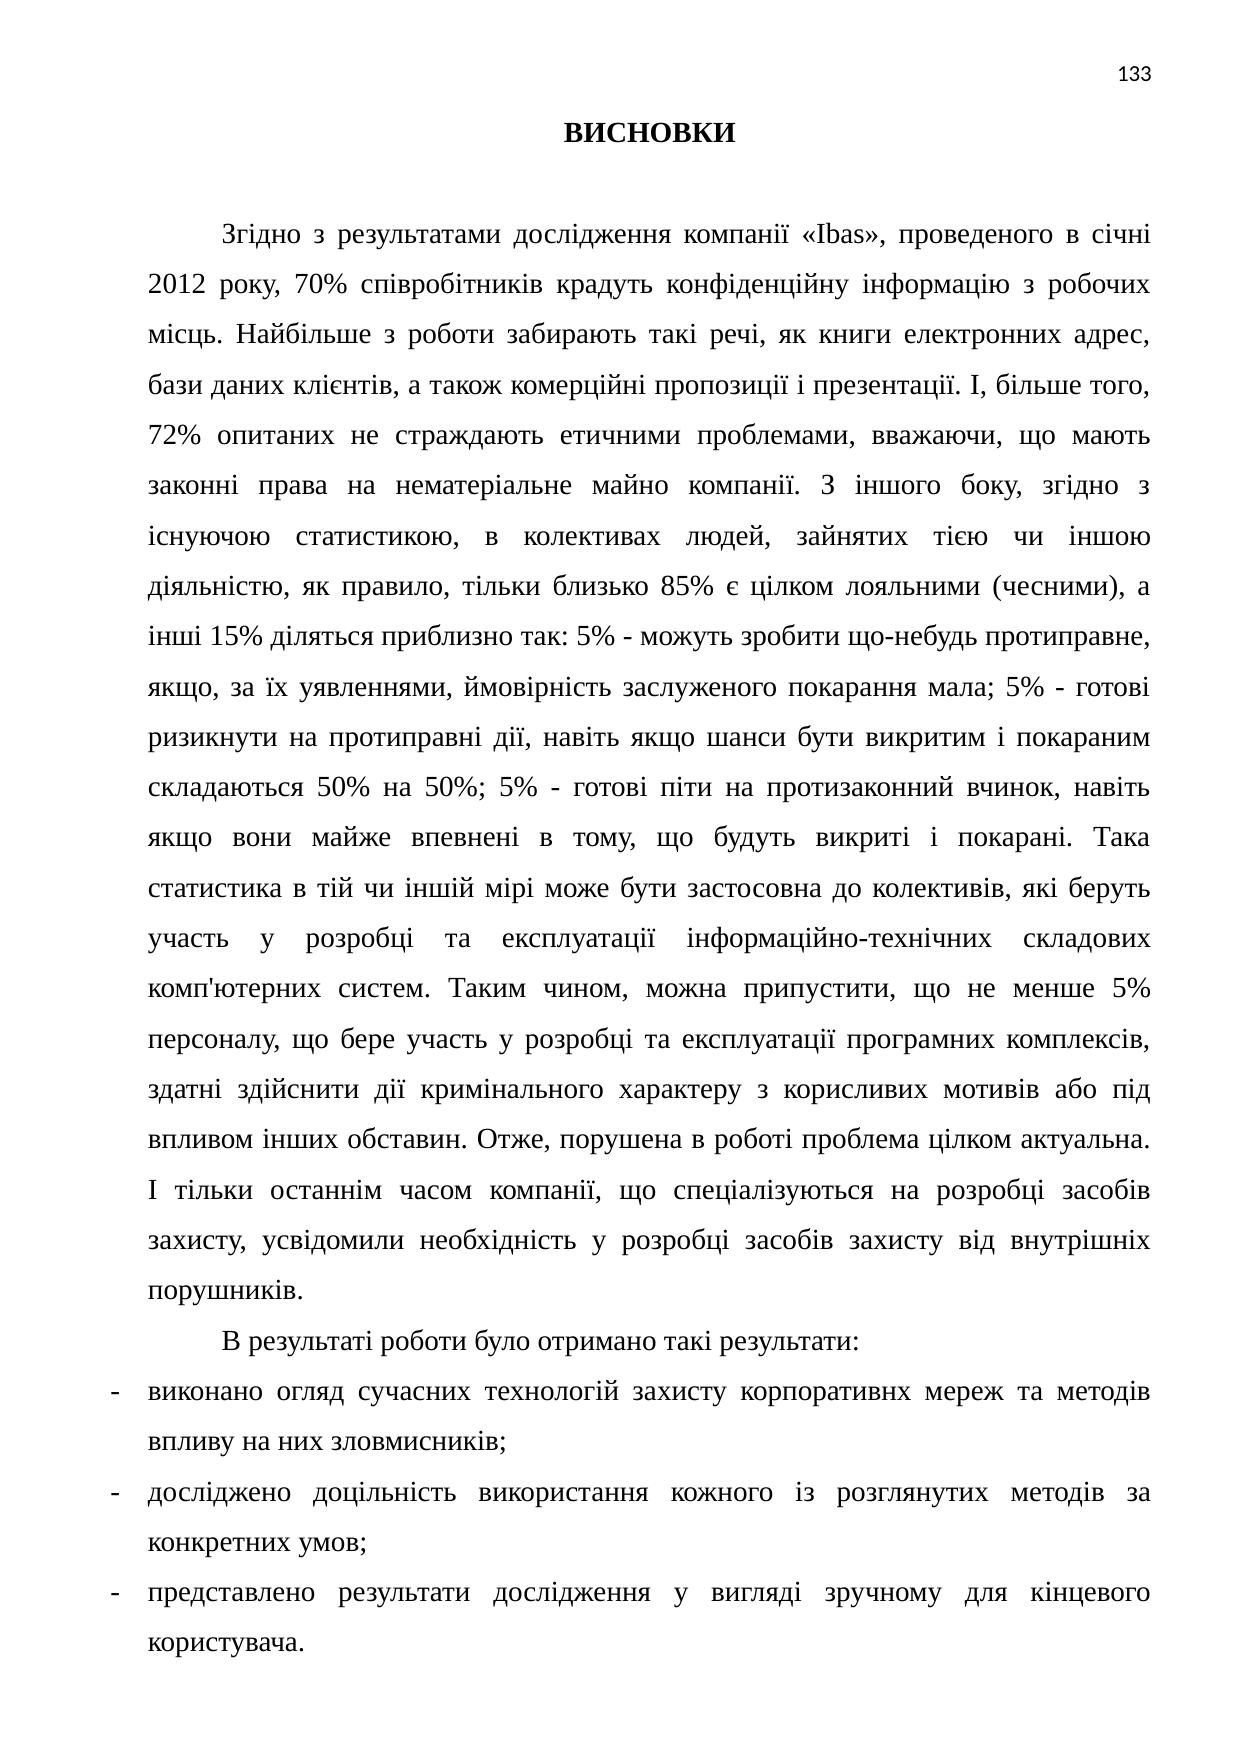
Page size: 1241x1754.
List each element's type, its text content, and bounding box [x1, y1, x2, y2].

text ВИСНОВКИ [148, 115, 1152, 149]
list представлено результати дослідження у вигляді зручному для кінцевого користувача. [110, 1574, 1152, 1658]
list виконано огляд сучасних технологій захисту корпоративнх мереж та методів впливу на них зловмисників; [110, 1373, 1152, 1457]
text Згідно з результатами дослідження компанії «Ibas», проведеного в січні 2012 року, 70% співробітників крадуть конфіденційну інформацію з робочих місць. Найбільше з роботи забирають такі речі, як книги електронних адрес, бази даних клієнтів, а також комерційні пропозиції і презентації. І, більше того, 72% опитаних не страждають етичними проблемами, вважаючи, що мають законні права на нематеріальне майно компанії. З іншого боку, згідно з існуючою статистикою, в колективах людей, зайнятих тією чи іншою діяльністю, як правило, тільки близько 85% є цілком лояльними (чесними), а інші 15% діляться приблизно так: 5% - можуть зробити що-небудь протиправне, якщо, за їх уявленнями, ймовірність заслуженого покарання мала; 5% - готові ризикнути на протиправні дії, навіть якщо шанси бути викритим і покараним складаються 50% на 50%; 5% - готові піти на протизаконний вчинок, навіть якщо вони майже впевнені в тому, що будуть викриті і покарані. Така статистика в тій чи іншій мірі може бути застосовна до колективів, які беруть участь у розробці та експлуатації інформаційно-технічних складових комп'ютерних систем. Таким чином, можна припустити, що не менше 5% персоналу, що бере участь у розробці та експлуатації програмних комплексів, здатні здійснити дії кримінального характеру з корисливих мотивів або під впливом інших обставин. Отже, порушена в роботі проблема цілком актуальна. І тільки останнім часом компанії, що спеціалізуються на розробці засобів захисту, усвідомили необхідність у розробці засобів захисту від внутрішніх порушників. [148, 216, 1152, 1306]
text В результаті роботи було отримано такі результати: [148, 1323, 1152, 1356]
list досліджено доцільність використання кожного із розглянутих методів за конкретних умов; [110, 1474, 1152, 1557]
